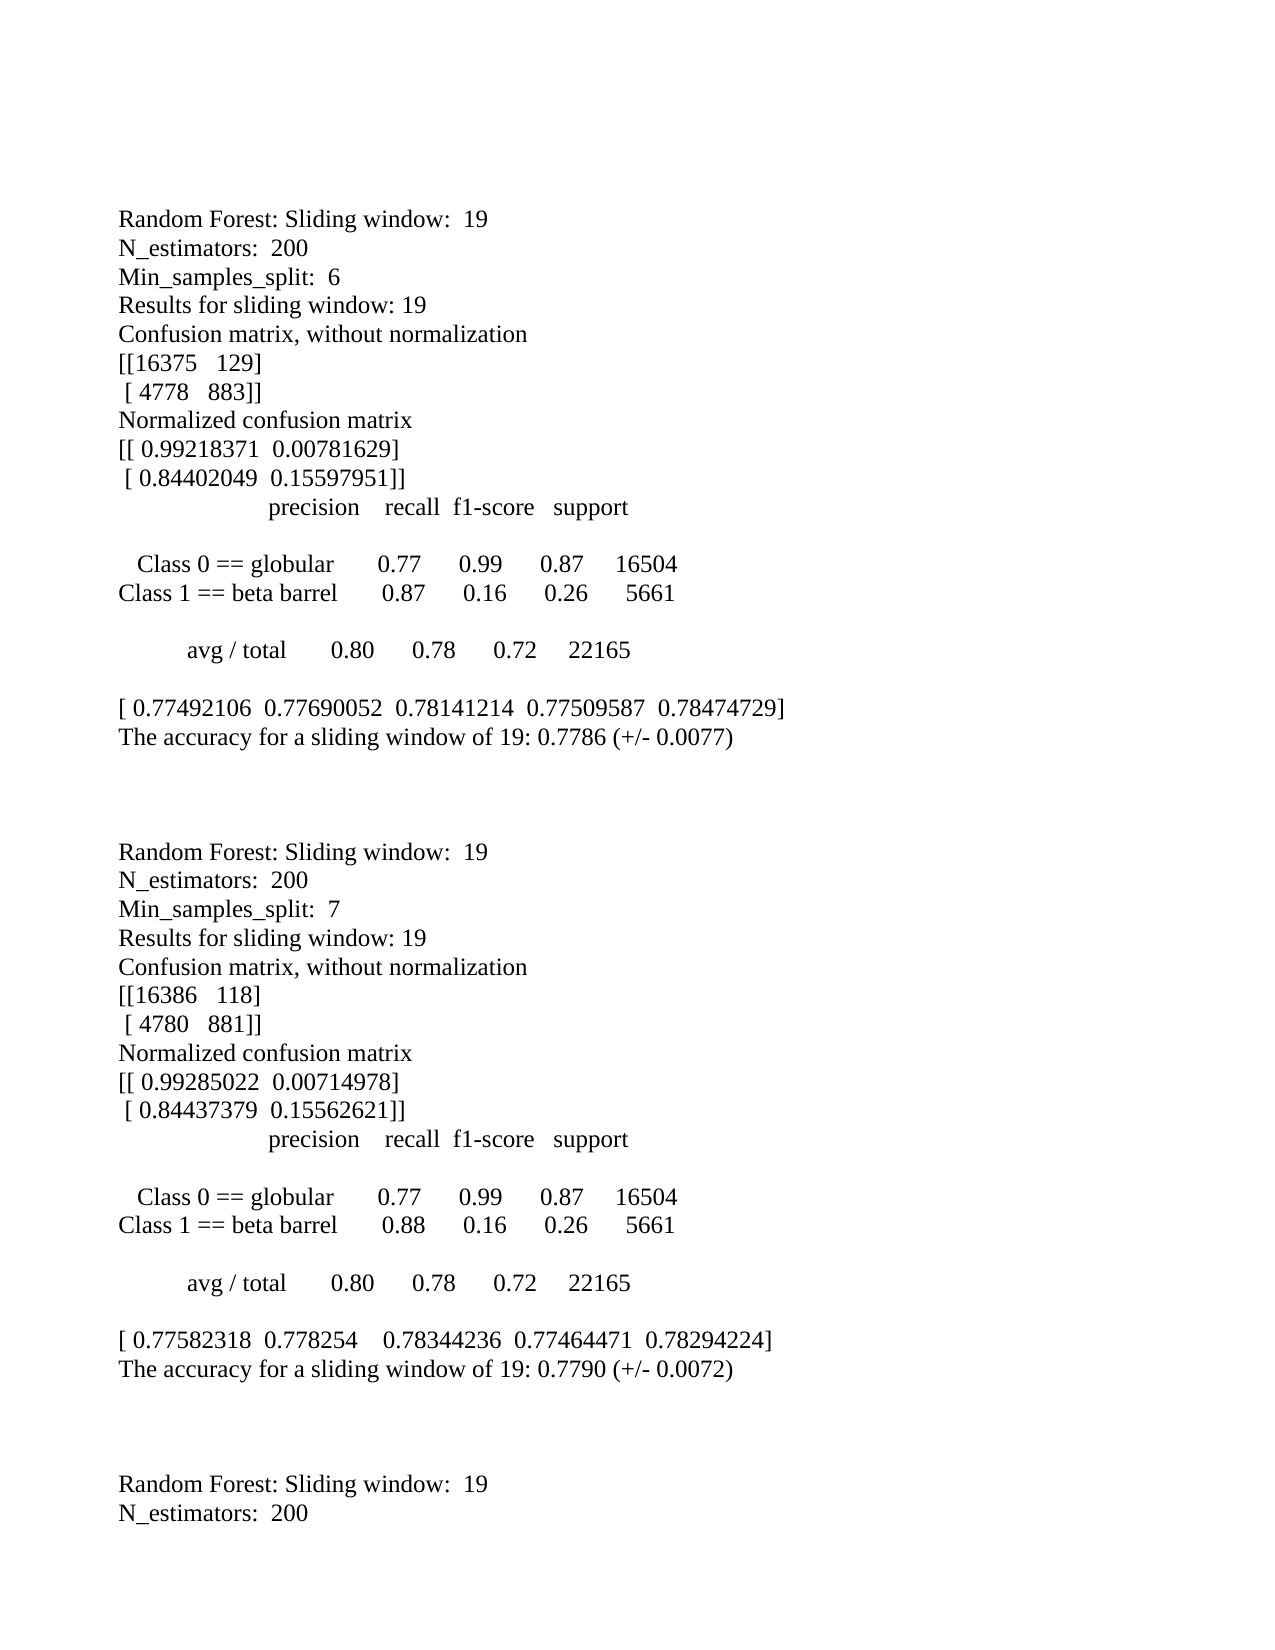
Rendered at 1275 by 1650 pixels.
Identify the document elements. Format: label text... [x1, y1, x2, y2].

text Random Forest: Sliding window: 19 [118, 1469, 1157, 1498]
text Random Forest: Sliding window: 19 [118, 204, 1157, 233]
text Class 1 == beta barrel 0.87 0.16 0.26 5661 [118, 578, 1157, 607]
text Normalized confusion matrix [118, 406, 1157, 434]
text Class 0 == globular 0.77 0.99 0.87 16504 [118, 549, 1157, 578]
text Class 0 == globular 0.77 0.99 0.87 16504 [118, 1182, 1157, 1211]
text Min_samples_split: 6 [118, 262, 1157, 291]
text The accuracy for a sliding window of 19: 0.7786 (+/- 0.0077) [118, 722, 1157, 751]
text precision recall f1-score support [118, 492, 1157, 521]
text [ 4778 883]] [118, 377, 1157, 406]
text [[ 0.99218371 0.00781629] [118, 434, 1157, 463]
text Random Forest: Sliding window: 19 [118, 837, 1157, 866]
text [ 0.84402049 0.15597951]] [118, 463, 1157, 492]
text Results for sliding window: 19 [118, 923, 1157, 952]
text avg / total 0.80 0.78 0.72 22165 [118, 636, 1157, 664]
text [[16375 129] [118, 348, 1157, 377]
text [ 0.77492106 0.77690052 0.78141214 0.77509587 0.78474729] [118, 693, 1157, 722]
text [[16386 118] [118, 981, 1157, 1009]
text Normalized confusion matrix [118, 1038, 1157, 1067]
text precision recall f1-score support [118, 1124, 1157, 1153]
text [ 0.77582318 0.778254 0.78344236 0.77464471 0.78294224] [118, 1326, 1157, 1354]
text [[ 0.99285022 0.00714978] [118, 1067, 1157, 1096]
text Confusion matrix, without normalization [118, 319, 1157, 348]
text Min_samples_split: 7 [118, 894, 1157, 923]
text Class 1 == beta barrel 0.88 0.16 0.26 5661 [118, 1211, 1157, 1239]
text N_estimators: 200 [118, 233, 1157, 262]
text Confusion matrix, without normalization [118, 952, 1157, 981]
text [ 0.84437379 0.15562621]] [118, 1096, 1157, 1124]
text [ 4780 881]] [118, 1009, 1157, 1038]
text N_estimators: 200 [118, 866, 1157, 894]
text N_estimators: 200 [118, 1498, 1157, 1527]
text The accuracy for a sliding window of 19: 0.7790 (+/- 0.0072) [118, 1354, 1157, 1383]
text Results for sliding window: 19 [118, 291, 1157, 319]
text avg / total 0.80 0.78 0.72 22165 [118, 1268, 1157, 1297]
